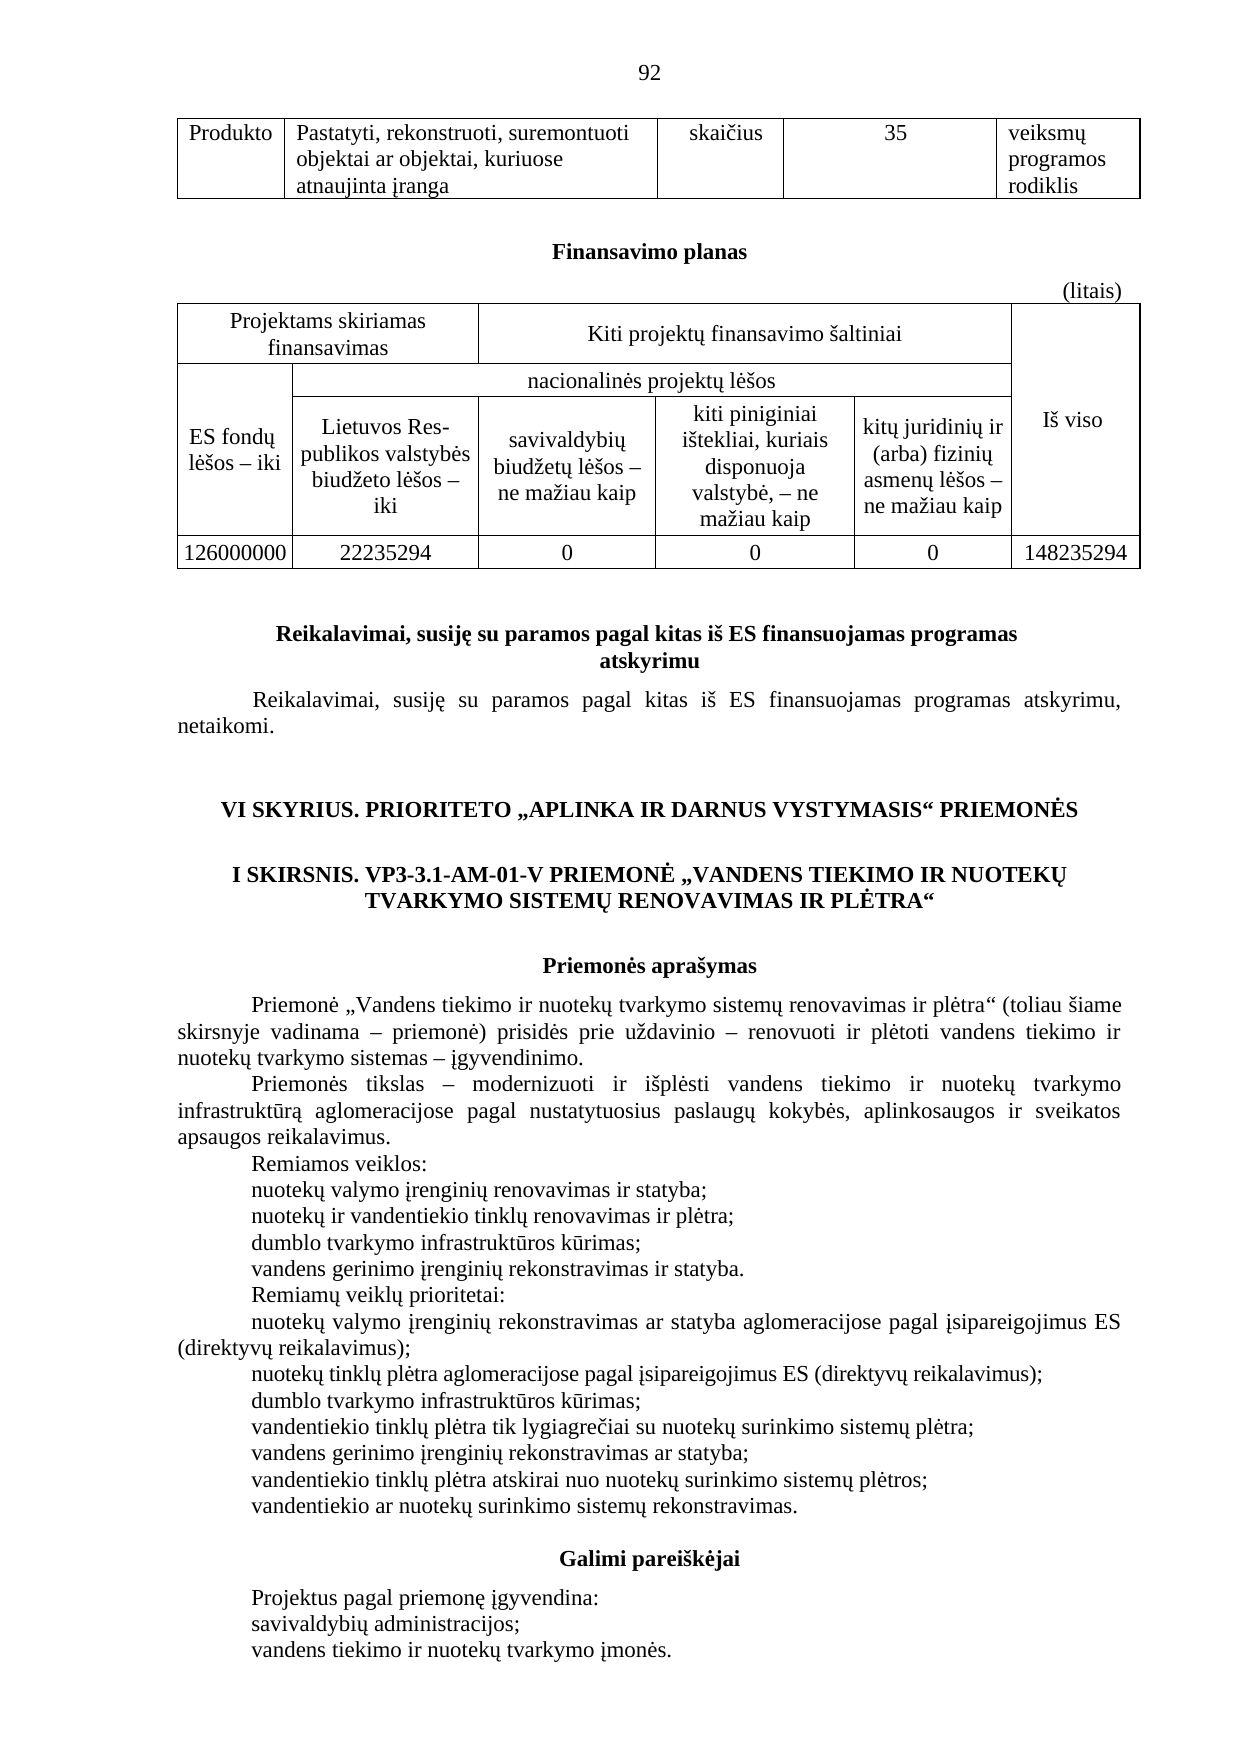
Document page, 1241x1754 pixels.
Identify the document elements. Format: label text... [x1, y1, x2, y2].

text Priemonės aprašymas [177, 953, 1122, 979]
table_cell 35 [784, 119, 996, 198]
table_cell savivaldybių biudžetų lėšos – ne mažiau kaip [479, 397, 655, 535]
table_cell 0 [855, 536, 1011, 568]
table_cell veiksmų programos rodiklis [997, 119, 1139, 198]
subtitle vi SKYRIUS. PRIORITETO „APLINKA IR DARNUS VYSTYMASIS“ PRIEMONĖS [177, 796, 1122, 822]
text savivaldybių administracijos; [177, 1610, 1122, 1636]
table_cell Pastatyti, rekonstruoti, suremontuoti objektai ar objektai, kuriuose atnaujinta įranga [285, 119, 657, 198]
table_header Projektams skiriamas finansavimas [178, 304, 478, 363]
text Priemonės tikslas – modernizuoti ir išplėsti vandens tiekimo ir nuotekų tvarkymo infrastruktūrą aglomeracijose pagal nustatytuosius paslaugų kokybės, aplinkosaugos ir sveikatos apsaugos reikalavimus. [177, 1071, 1122, 1149]
table_cell 0 [479, 536, 655, 568]
text dumblo tvarkymo infrastruktūros kūrimas; [177, 1229, 1122, 1255]
text Remiamų veiklų prioritetai: [177, 1281, 1122, 1308]
text Projektus pagal priemonę įgyvendina: [177, 1584, 1122, 1610]
text vandens tiekimo ir nuotekų tvarkymo įmonės. [177, 1636, 1122, 1663]
text Priemonė „Vandens tiekimo ir nuotekų tvarkymo sistemų renovavimas ir plėtra“ (toliau šiame skirsnyje vadinama – priemonė) prisidės prie uždavinio – renovuoti ir plėtoti vandens tiekimo ir nuotekų tvarkymo sistemas – įgyvendinimo. [177, 991, 1122, 1071]
text Remiamos veiklos: [177, 1149, 1122, 1176]
table_cell Lietuvos Res­publikos valstybės biudžeto lėšos – iki [293, 397, 478, 535]
table_cell nacionalinės projektų lėšos [293, 364, 1011, 396]
text nuotekų tinklų plėtra aglomeracijose pagal įsipareigojimus ES (direktyvų reikalavimus); [177, 1360, 1122, 1387]
text dumblo tvarkymo infrastruktūros kūrimas; [177, 1387, 1122, 1413]
text nuotekų valymo įrenginių rekonstravimas ar statyba aglomeracijose pagal įsipareigojimus ES (direktyvų reikalavimus); [177, 1308, 1122, 1360]
table_header Kiti projektų finansavimo šaltiniai [479, 304, 1011, 363]
text (litais) [177, 277, 1122, 303]
text Finansavimo planas [177, 238, 1122, 264]
table_cell 126000000 [178, 536, 292, 568]
table_cell kiti piniginiai ištekliai, kuriais disponuoja valstybė, – ne mažiau kaip [656, 397, 854, 535]
table_cell ES fondų lėšos – iki [178, 364, 292, 535]
text nuotekų valymo įrenginių renovavimas ir statyba; [177, 1176, 1122, 1202]
table_cell 0 [656, 536, 854, 568]
table_cell skaičius [658, 119, 783, 198]
text Reikalavimai, susiję su paramos pagal kitas iš ES finansuojamas programas atskyrimu, netaikomi. [177, 686, 1122, 738]
text vandentiekio tinklų plėtra tik lygiagrečiai su nuotekų surinkimo sistemų plėtra; [177, 1413, 1122, 1439]
text vandentiekio tinklų plėtra atskirai nuo nuotekų surinkimo sistemų plėtros; [177, 1466, 1122, 1492]
subtitle I SKIRSNIS. VP3-3.1-AM-01-V PRIEMONĖ „VANDENS TIEKIMO IR NUOTEKŲ TVARKYMO SISTEMŲ RENOVAVIMAS IR PLĖTRA“ [177, 861, 1122, 914]
table_header Iš viso [1012, 304, 1139, 535]
table_cell Produkto [178, 119, 284, 198]
text Reikalavimai, susiję su paramos pagal kitas iš ES finansuojamas programas atskyrimu [177, 620, 1122, 673]
text Galimi pareiškėjai [177, 1545, 1122, 1571]
text nuotekų ir vandentiekio tinklų renovavimas ir plėtra; [177, 1202, 1122, 1229]
text vandentiekio ar nuotekų surinkimo sistemų rekonstravimas. [177, 1492, 1122, 1518]
table_cell 148235294 [1012, 536, 1139, 568]
table_cell kitų juridinių ir (arba) fizinių asmenų lėšos – ne mažiau kaip [855, 397, 1011, 535]
text vandens gerinimo įrenginių rekonstravimas ir statyba. [177, 1255, 1122, 1281]
table_cell 22235294 [293, 536, 478, 568]
text vandens gerinimo įrenginių rekonstravimas ar statyba; [177, 1439, 1122, 1466]
